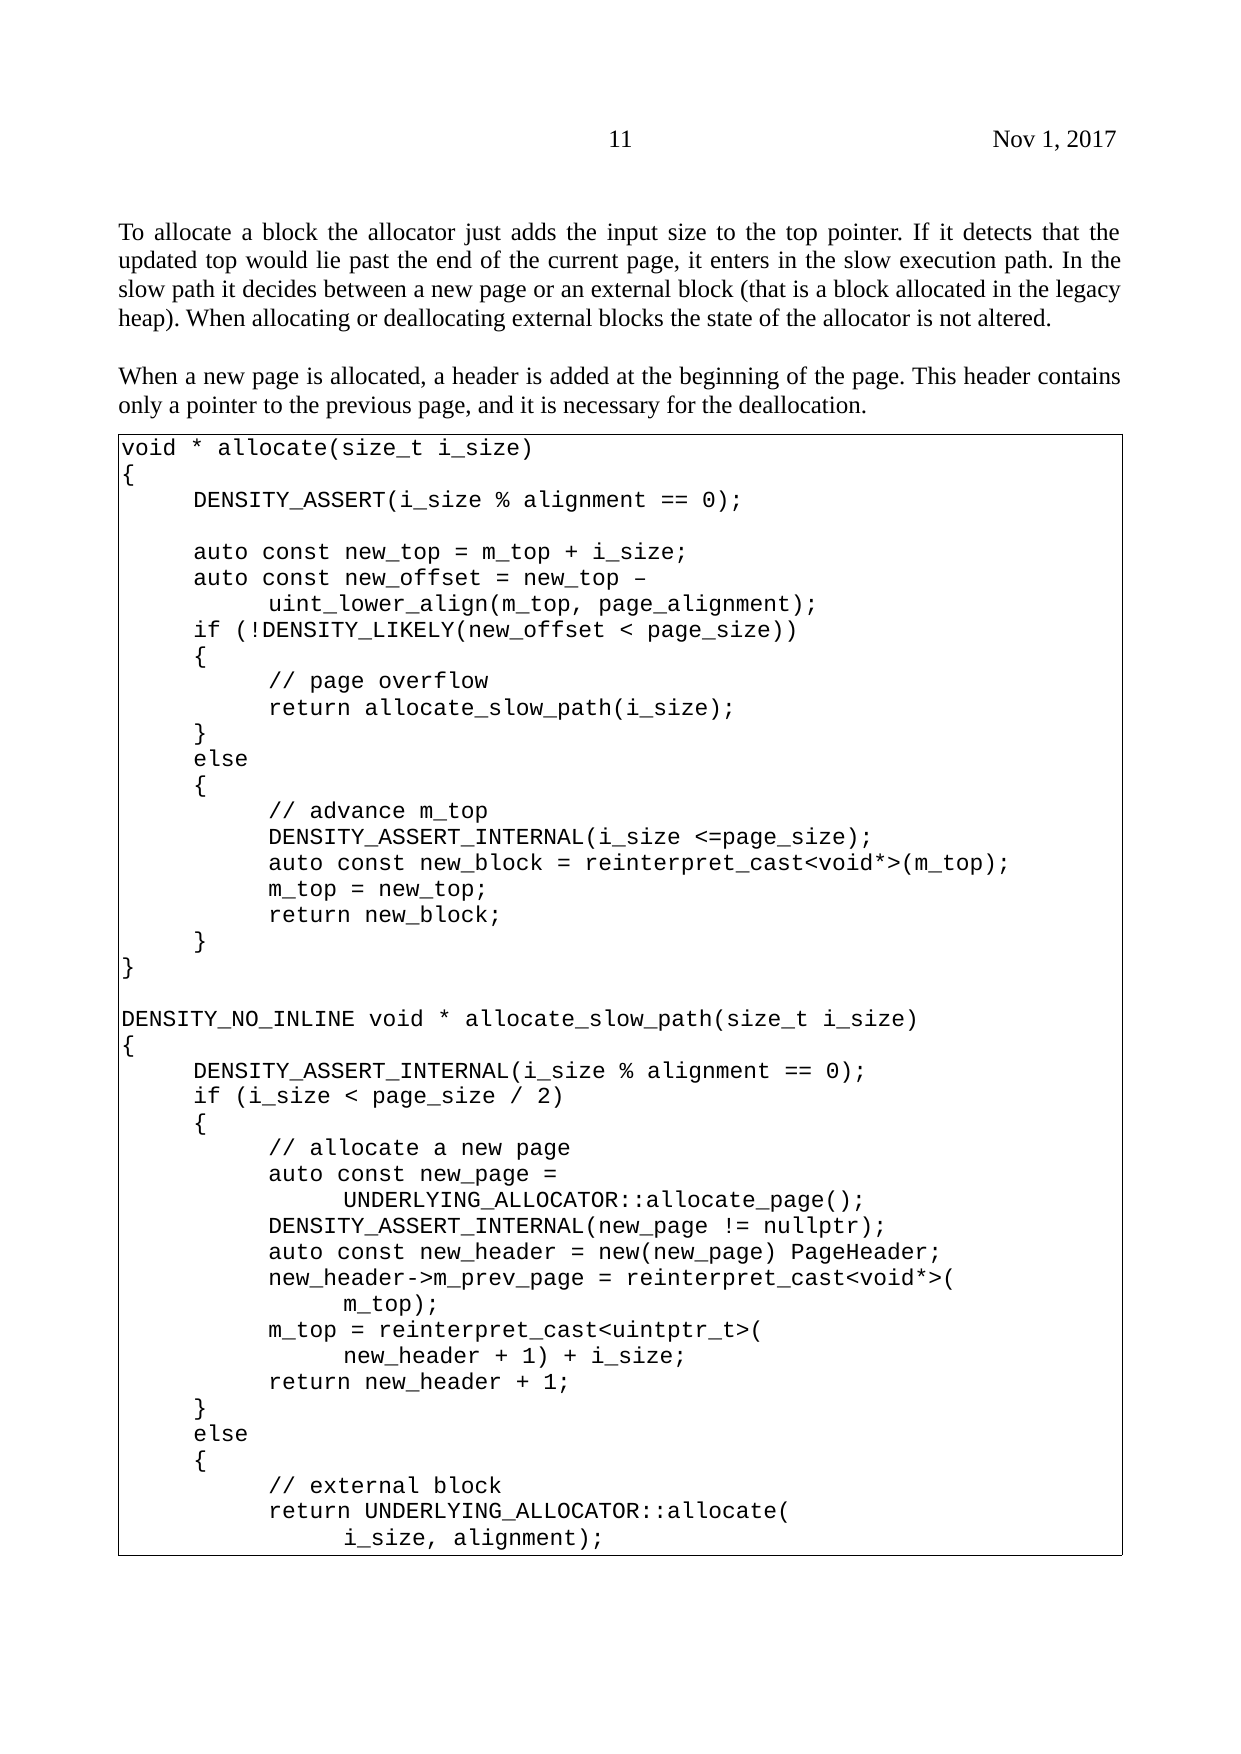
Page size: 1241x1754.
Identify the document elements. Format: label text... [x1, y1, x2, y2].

text { [119, 771, 1122, 797]
text auto const new_block = reinterpret_cast<void*>(m_top); [119, 848, 1122, 874]
text auto const new_page = [119, 1160, 1122, 1186]
text new_header + 1) + i_size; [119, 1341, 1122, 1367]
text auto const new_header = new(new_page) PageHeader; [119, 1237, 1122, 1263]
text m_top); [119, 1289, 1122, 1315]
text else [119, 745, 1122, 771]
text auto const new_offset = new_top – [119, 563, 1122, 589]
text m_top = reinterpret_cast<uintptr_t>( [119, 1315, 1122, 1341]
text uint_lower_align(m_top, page_alignment); [119, 589, 1122, 615]
text m_top = new_top; [119, 874, 1122, 900]
text DENSITY_NO_INLINE void * allocate_slow_path(size_t i_size) [119, 1004, 1122, 1030]
text i_size, alignment); [119, 1523, 1122, 1555]
text // advance m_top [119, 797, 1122, 822]
text DENSITY_ASSERT_INTERNAL(i_size <=page_size); [119, 822, 1122, 848]
text To allocate a block the allocator just adds the input size to the top pointer. If it detects that the updated top would lie past the end of the current page, it enters in the slow execution path. In the slow path it decides between a new page or an external block (that is a block allocated in the legacy heap). When allocating or deallocating external blocks the state of the allocator is not altered. [118, 217, 1122, 332]
text DENSITY_ASSERT_INTERNAL(i_size % alignment == 0); [119, 1056, 1122, 1082]
text } [119, 1393, 1122, 1419]
text if (!DENSITY_LIKELY(new_offset < page_size)) [119, 615, 1122, 641]
text UNDERLYING_ALLOCATOR::allocate_page(); [119, 1186, 1122, 1212]
text if (i_size < page_size / 2) [119, 1082, 1122, 1108]
text DENSITY_ASSERT(i_size % alignment == 0); [119, 485, 1122, 514]
text { [119, 1445, 1122, 1471]
text } [119, 926, 1122, 952]
text else [119, 1419, 1122, 1445]
text DENSITY_ASSERT_INTERNAL(new_page != nullptr); [119, 1212, 1122, 1237]
text // external block [119, 1471, 1122, 1497]
text } [119, 719, 1122, 745]
text void * allocate(size_t i_size) [119, 435, 1122, 459]
text return UNDERLYING_ALLOCATOR::allocate( [119, 1497, 1122, 1523]
text { [119, 1030, 1122, 1056]
text new_header->m_prev_page = reinterpret_cast<void*>( [119, 1263, 1122, 1289]
text return new_header + 1; [119, 1367, 1122, 1393]
text // allocate a new page [119, 1134, 1122, 1160]
text { [119, 459, 1122, 485]
text auto const new_top = m_top + i_size; [119, 537, 1122, 563]
text return allocate_slow_path(i_size); [119, 693, 1122, 719]
text } [119, 952, 1122, 981]
text // page overflow [119, 667, 1122, 693]
text { [119, 641, 1122, 667]
text return new_block; [119, 900, 1122, 926]
text When a new page is allocated, a header is added at the beginning of the page. This header contains only a pointer to the previous page, and it is necessary for the deallocation. [118, 361, 1122, 419]
text { [119, 1108, 1122, 1134]
